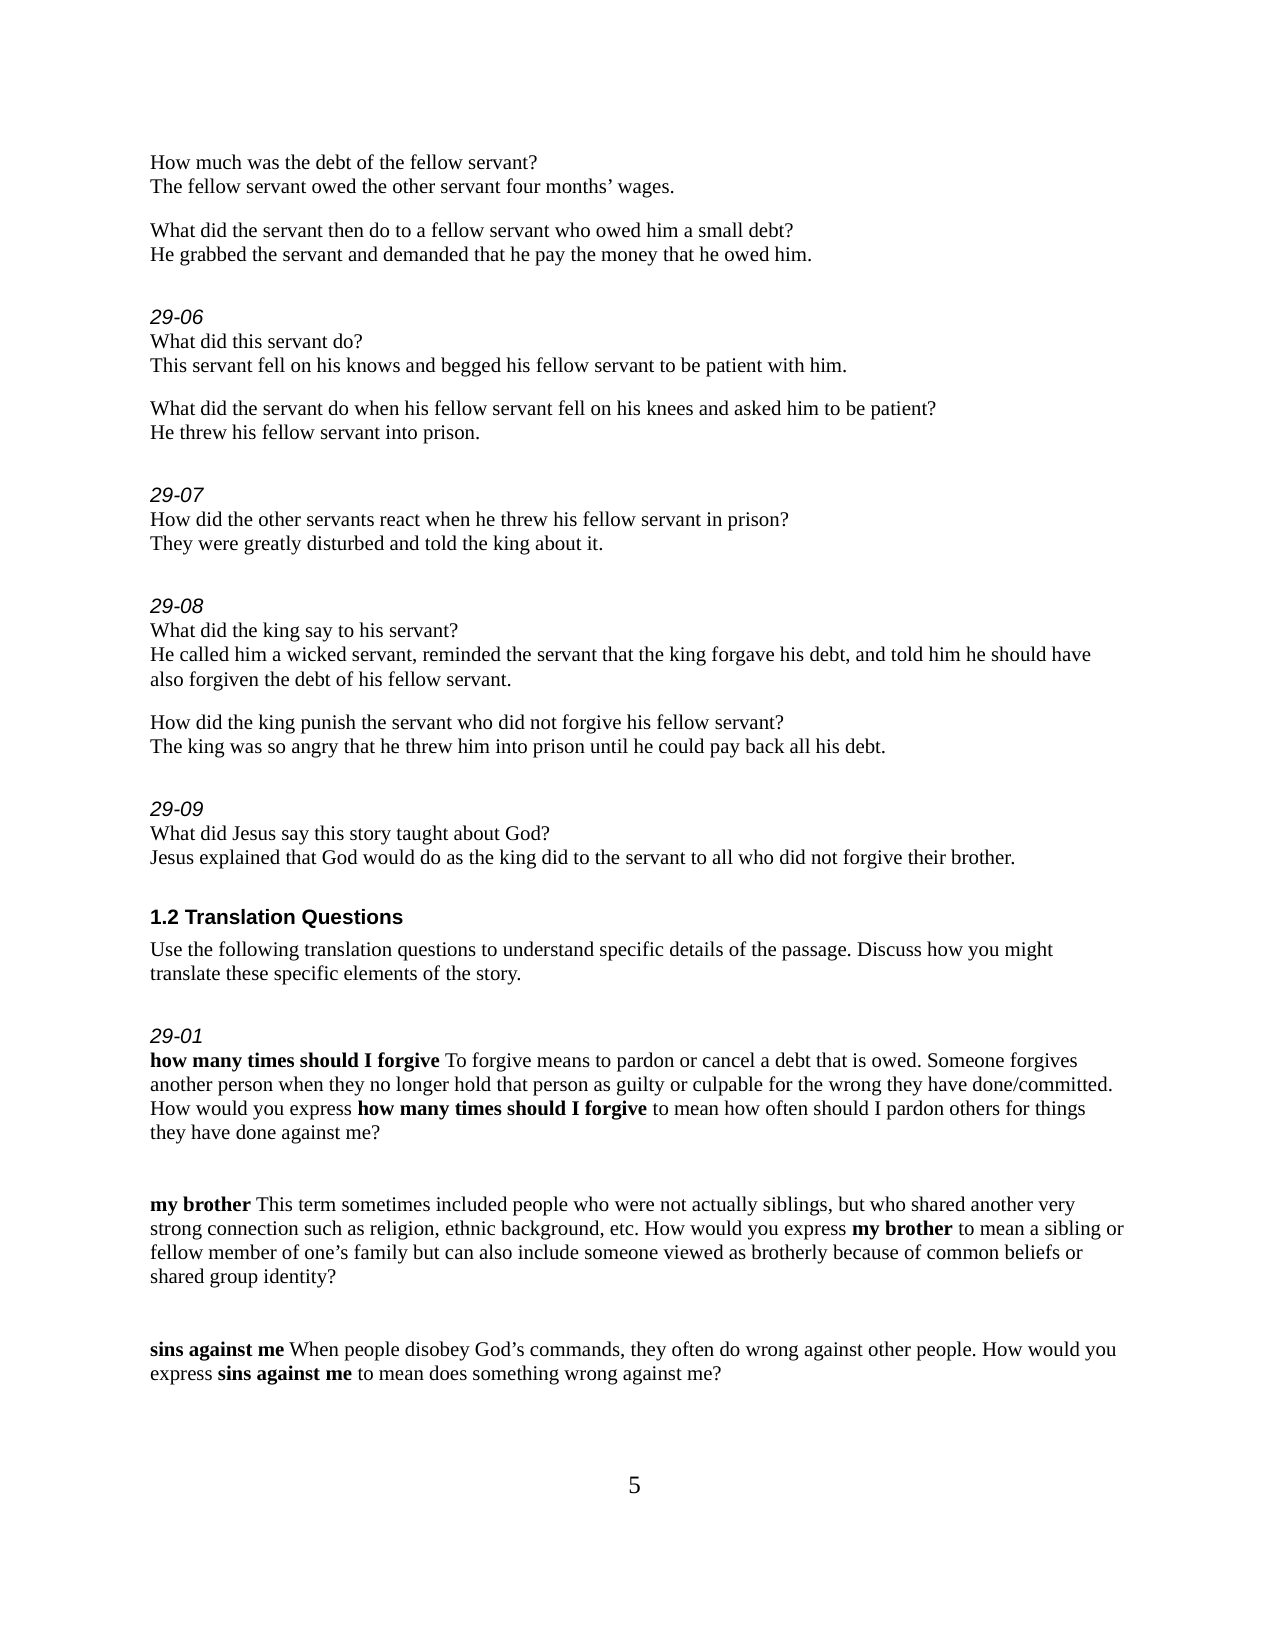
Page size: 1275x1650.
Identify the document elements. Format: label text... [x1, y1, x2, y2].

text How much was the debt of the fellow servant? The fellow servant owed the other servant four months’ wages. [150, 150, 1125, 198]
text sins against me When people disobey God’s commands, they often do wrong against other people. How would you express sins against me to mean does something wrong against me? [150, 1337, 1125, 1385]
text how many times should I forgive To forgive means to pardon or cancel a debt that is owed. Someone forgives another person when they no longer hold that person as guilty or culpable for the wrong they have done/committed. How would you express how many times should I forgive to mean how often should I pardon others for things they have done against me? [150, 1048, 1125, 1144]
text What did the servant then do to a fellow servant who owed him a small debt? He grabbed the servant and demanded that he pay the money that he owed him. [150, 218, 1125, 266]
subtitle 29-06 [150, 305, 1125, 329]
subtitle 29-01 [150, 1024, 1125, 1048]
subtitle 29-09 [150, 797, 1125, 821]
text How did the other servants react when he threw his fellow servant in prison? They were greatly disturbed and told the king about it. [150, 507, 1125, 555]
text How did the king punish the servant who did not forgive his fellow servant? The king was so angry that he threw him into prison until he could pay back all his debt. [150, 710, 1125, 758]
text Use the following translation questions to understand specific details of the passage. Discuss how you might translate these specific elements of the story. [150, 937, 1125, 985]
text What did the servant do when his fellow servant fell on his knees and asked him to be patient? He threw his fellow servant into prison. [150, 396, 1125, 444]
text my brother This term sometimes included people who were not actually siblings, but who shared another very strong connection such as religion, ethnic background, etc. How would you express my brother to mean a sibling or fellow member of one’s family but can also include someone viewed as brotherly because of common beliefs or shared group identity? [150, 1192, 1125, 1288]
text What did this servant do? This servant fell on his knows and begged his fellow servant to be patient with him. [150, 329, 1125, 377]
text What did the king say to his servant? He called him a wicked servant, reminded the servant that the king forgave his debt, and told him he should have also forgiven the debt of his fellow servant. [150, 618, 1125, 691]
subtitle 29-08 [150, 594, 1125, 618]
subtitle 1.2 Translation Questions [150, 905, 1125, 929]
subtitle 29-07 [150, 483, 1125, 507]
text What did Jesus say this story taught about God? Jesus explained that God would do as the king did to the servant to all who did not forgive their brother. [150, 821, 1125, 869]
